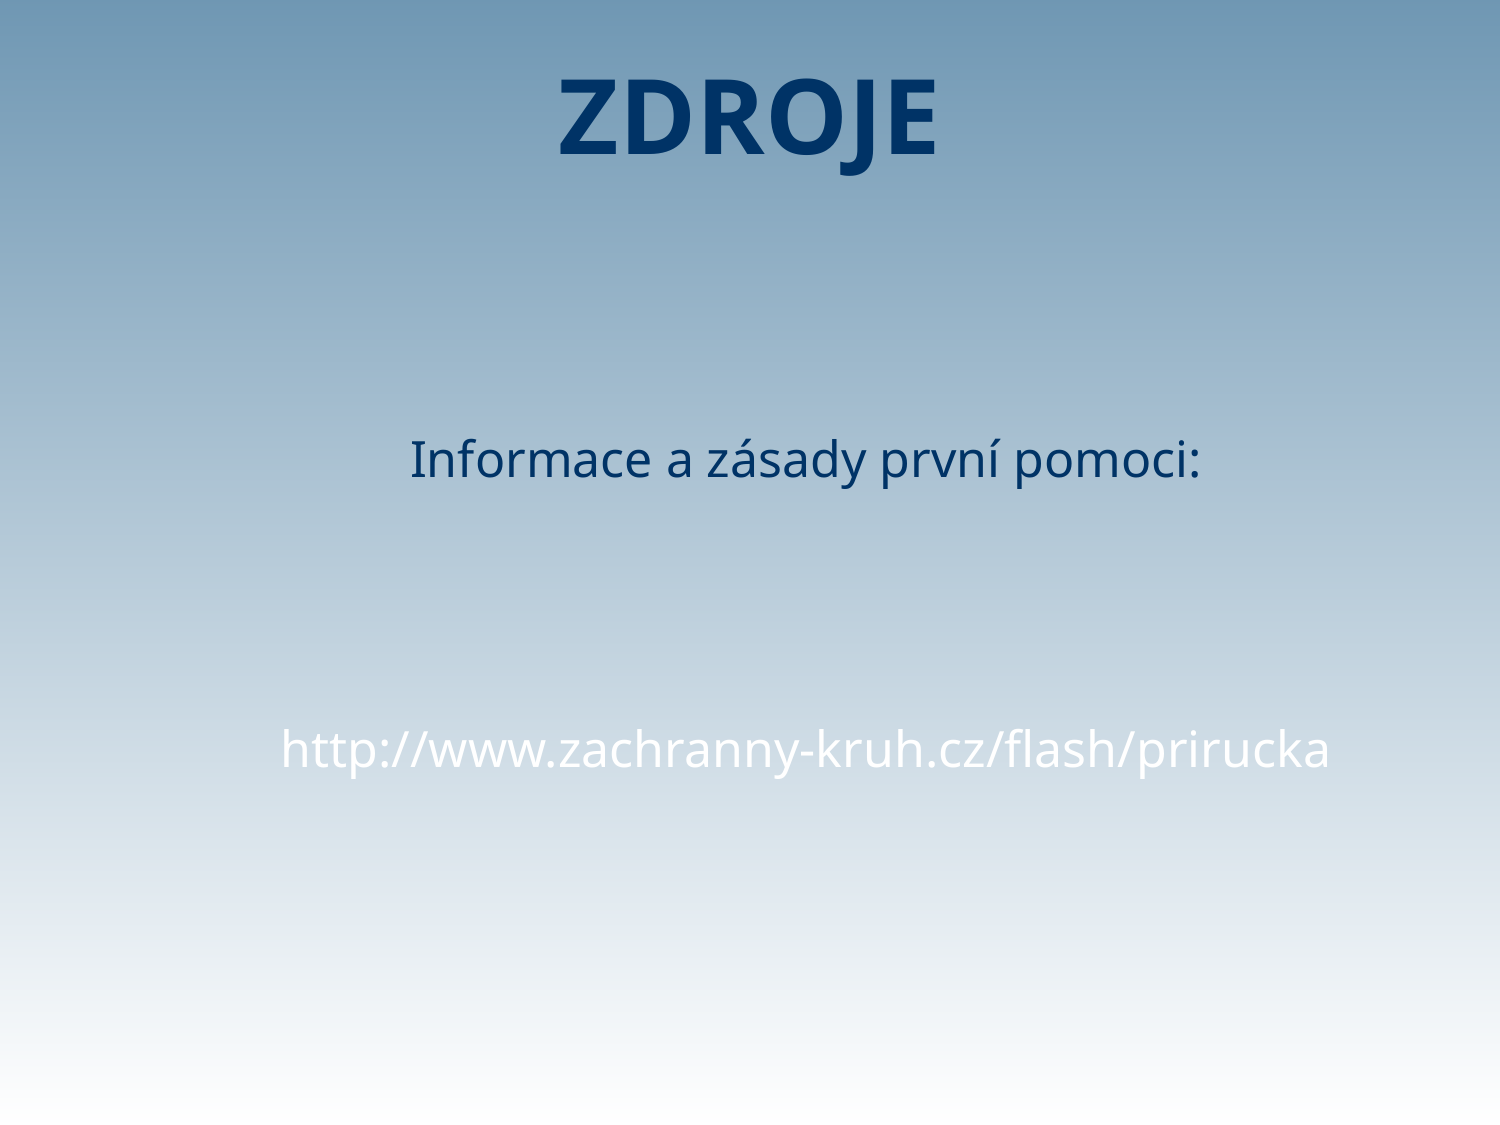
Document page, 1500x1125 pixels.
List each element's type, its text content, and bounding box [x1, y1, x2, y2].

title ZDROJE [0, 24, 1500, 201]
list Informace a zásady první pomoci: http://www.zachranny-kruh.cz/flash/prirucka [199, 274, 1413, 1051]
